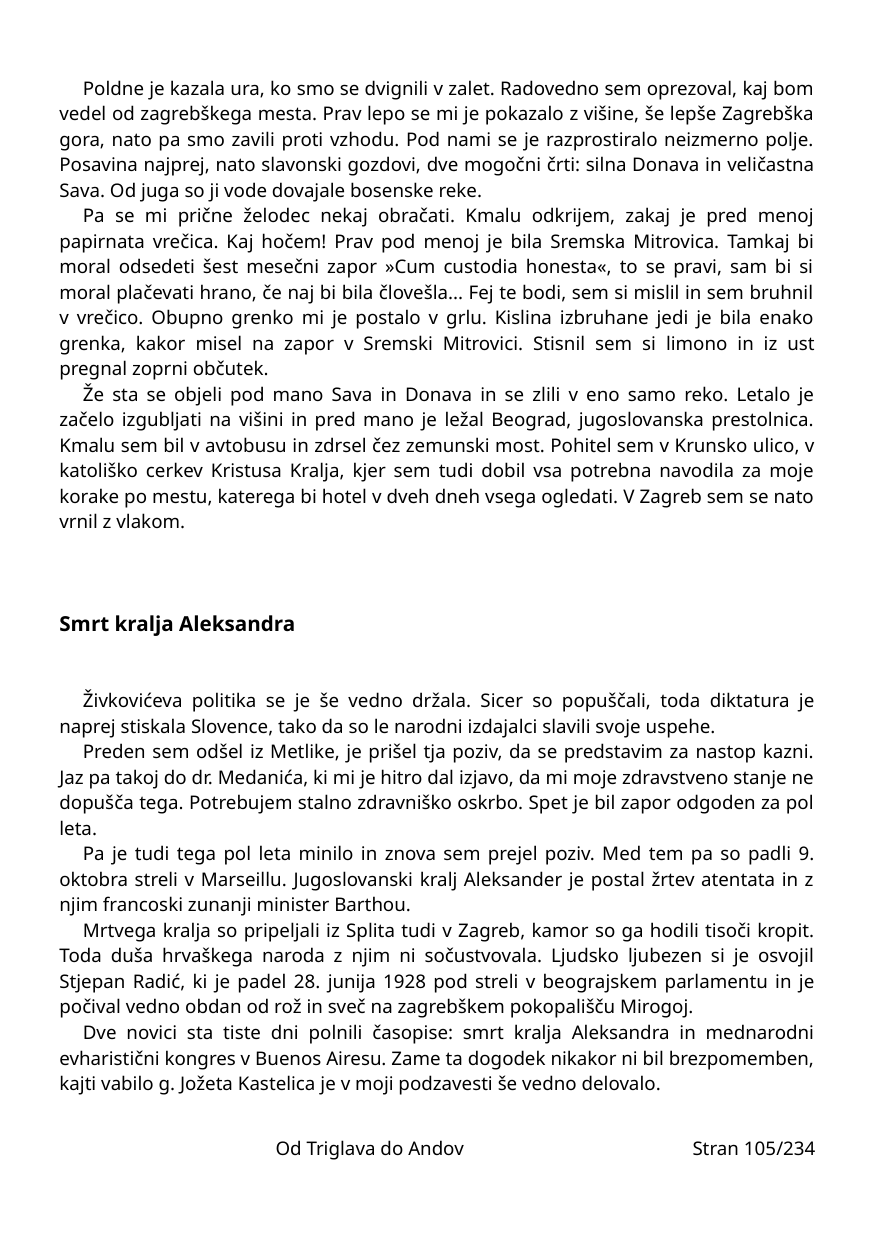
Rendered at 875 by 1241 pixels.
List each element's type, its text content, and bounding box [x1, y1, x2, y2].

text Poldne je kazala ura, ko smo se dvignili v zalet. Radovedno sem oprezoval, kaj bom vedel od zagrebškega mesta. Prav lepo se mi je pokazalo z višine, še lepše Zagrebška gora, nato pa smo zavili proti vzhodu. Pod nami se je razprostiralo neizmerno polje. Posavina najprej, nato slavonski gozdovi, dve mogočni črti: silna Donava in veličastna Sava. Od juga so ji vode dovajale bosenske reke. [59, 75, 815, 203]
text Dve novici sta tiste dni polnili časopise: smrt kralja Aleksandra in mednarodni evharistični kongres v Buenos Airesu. Zame ta dogodek nikakor ni bil brezpomemben, kajti vabilo g. Jožeta Kastelica je v moji podzavesti še vedno delovalo. [59, 1019, 815, 1096]
text Preden sem odšel iz Metlike, je prišel tja poziv, da se predstavim za nastop kazni. Jaz pa takoj do dr. Medanića, ki mi je hitro dal izjavo, da mi moje zdravstveno stanje ne dopušča tega. Potrebujem stalno zdravniško oskrbo. Spet je bil zapor odgoden za pol leta. [59, 738, 815, 841]
text Že sta se objeli pod mano Sava in Donava in se zlili v eno samo reko. Letalo je začelo izgubljati na višini in pred mano je ležal Beograd, jugoslovanska prestolnica. Kmalu sem bil v avtobusu in zdrsel čez zemunski most. Pohitel sem v Krunsko ulico, v katoliško cerkev Kristusa Kralja, kjer sem tudi dobil vsa potrebna navodila za moje korake po mestu, katerega bi hotel v dveh dneh vsega ogledati. V Zagreb sem se nato vrnil z vlakom. [59, 381, 815, 534]
text Pa je tudi tega pol leta minilo in znova sem prejel poziv. Med tem pa so padli 9. oktobra streli v Marseillu. Jugoslovanski kralj Aleksander je postal žrtev atentata in z njim francoski zunanji minister Barthou. [59, 841, 815, 917]
text Mrtvega kralja so pripeljali iz Splita tudi v Zagreb, kamor so ga hodili tisoči kropit. Toda duša hrvaškega naroda z njim ni sočustvovala. Ljudsko ljubezen si je osvojil Stjepan Radić, ki je padel 28. junija 1928 pod streli v beograjskem parlamentu in je počival vedno obdan od rož in sveč na zagrebškem pokopališču Mirogoj. [59, 917, 815, 1019]
subtitle Smrt kralja Aleksandra [59, 585, 815, 637]
text Živkovićeva politika se je še vedno držala. Sicer so popuščali, toda diktatura je naprej stiskala Slovence, tako da so le narodni izdajalci slavili svoje uspehe. [59, 687, 815, 738]
text Pa se mi prične želodec nekaj obračati. Kmalu odkrijem, zakaj je pred menoj papirnata vrečica. Kaj hočem! Prav pod menoj je bila Sremska Mitrovica. Tamkaj bi moral odsedeti šest mesečni zapor »Cum custodia honesta«, to se pravi, sam bi si moral plačevati hrano, če naj bi bila človešla... Fej te bodi, sem si mislil in sem bruhnil v vrečico. Obupno grenko mi je postalo v grlu. Kislina izbruhane jedi je bila enako grenka, kakor misel na zapor v Sremski Mitrovici. Stisnil sem si limono in iz ust pregnal zoprni občutek. [59, 203, 815, 381]
